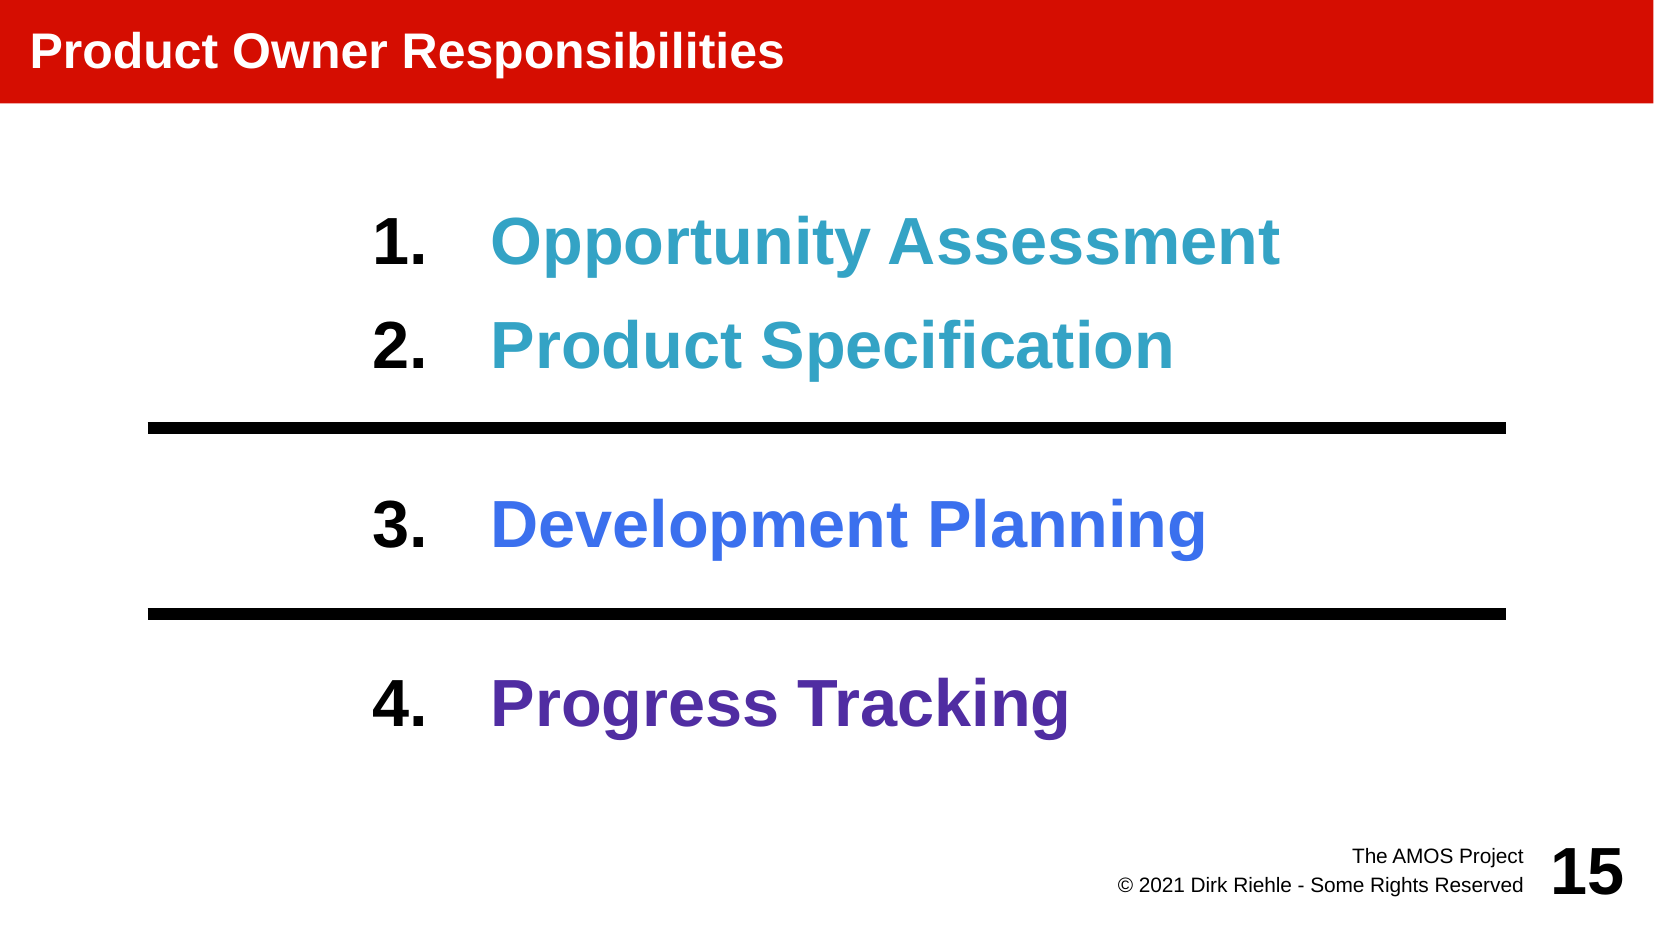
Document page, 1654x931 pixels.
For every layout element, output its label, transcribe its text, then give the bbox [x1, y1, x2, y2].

title Product Owner Responsibilities [0, 0, 1654, 104]
subtitle Opportunity Assessment Product Specification Development Planning Progress Tracking [29, 132, 1625, 813]
